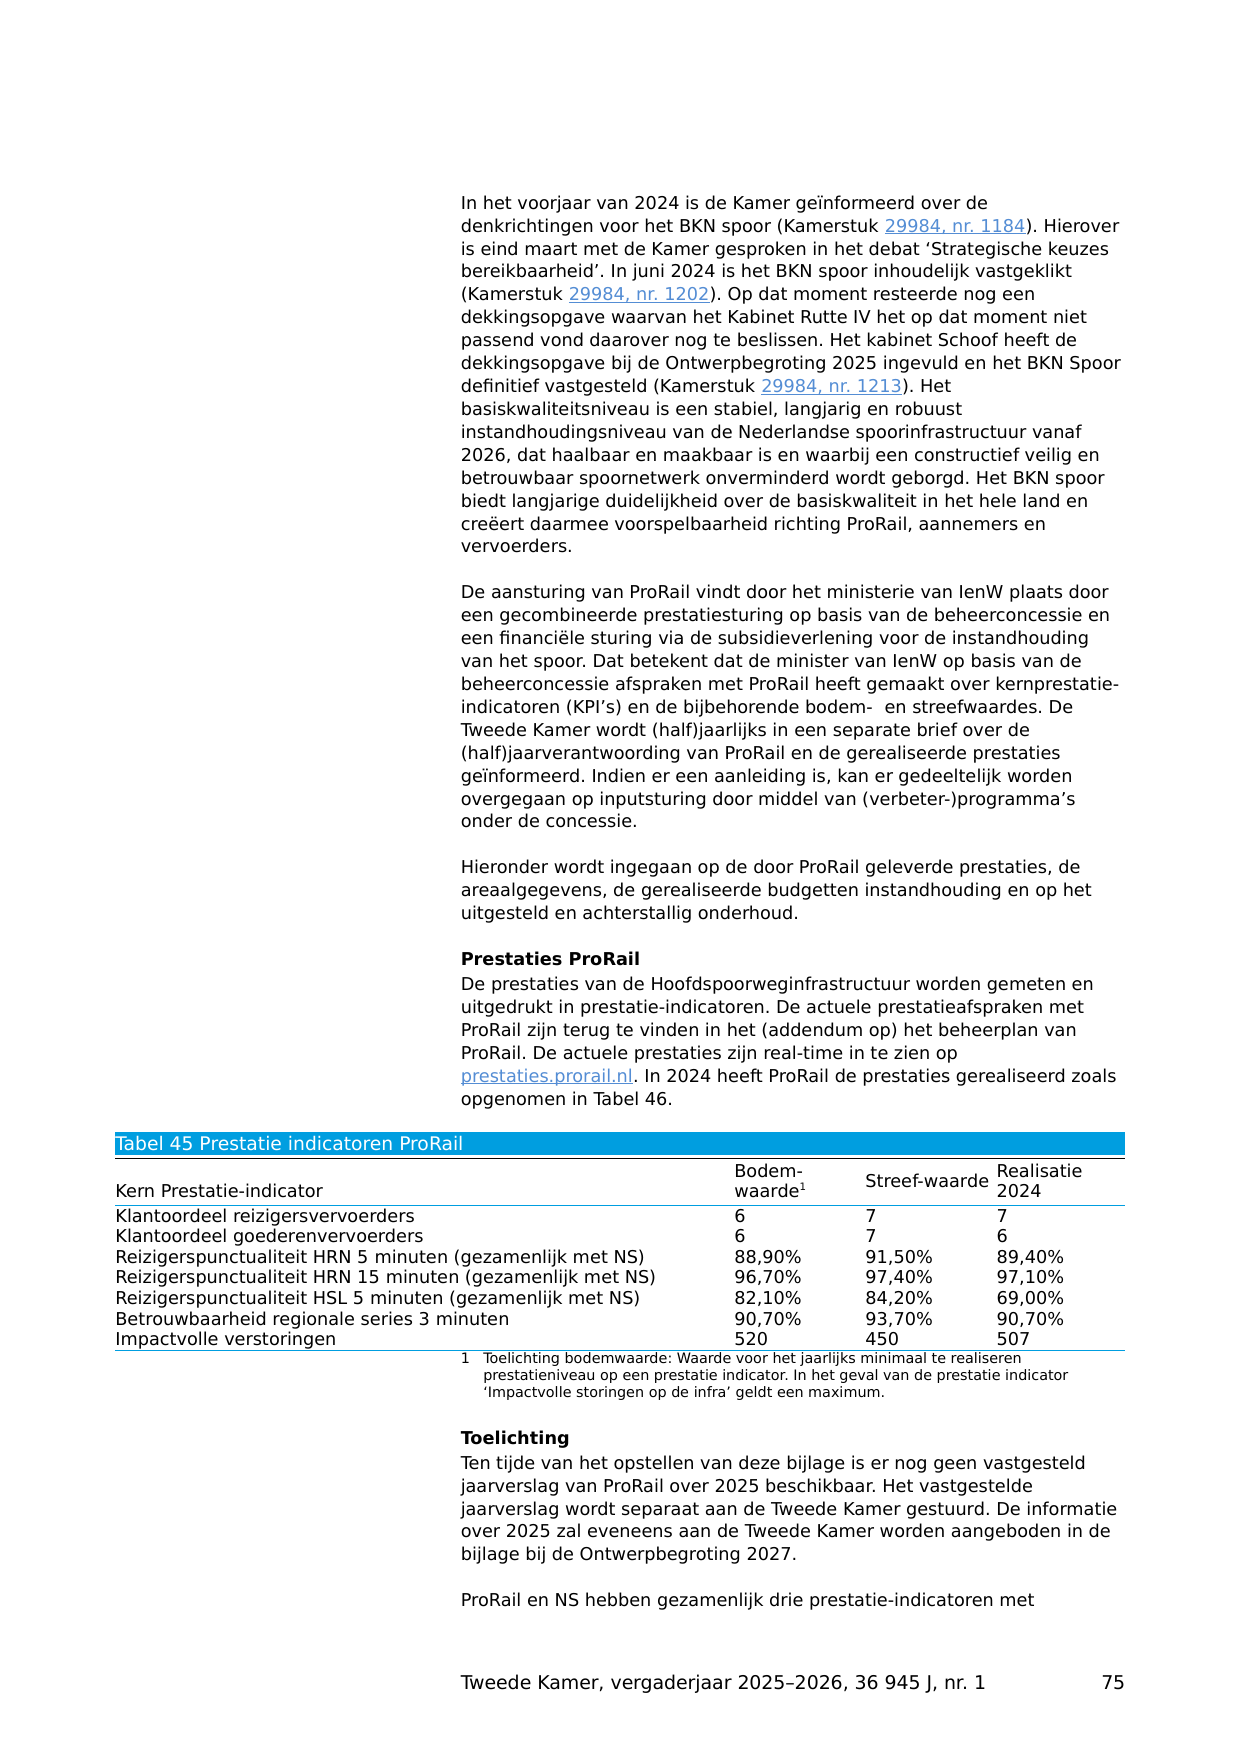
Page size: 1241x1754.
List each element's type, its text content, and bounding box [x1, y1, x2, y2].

table_cell 7 [862, 1206, 993, 1226]
table_cell 7 [862, 1226, 993, 1247]
table_cell 96,70% [731, 1268, 862, 1288]
table_cell 507 [994, 1329, 1125, 1350]
text Ten tĳde van het opstellen van deze bĳlage is er nog geen vastgesteld jaarverslag van ProRail over 2025 beschikbaar. Het vastgestelde jaarverslag wordt separaat aan de Tweede Kamer gestuurd. De informatie over 2025 zal eveneens aan de Tweede Kamer worden aangeboden in de bĳlage bĳ de Ontwerpbegroting 2027. [461, 1451, 1125, 1565]
table_cell 6 [994, 1226, 1125, 1247]
table_cell 6 [731, 1206, 862, 1226]
table_cell 90,70% [994, 1309, 1125, 1329]
text ProRail en NS hebben gezamenlijk drie prestatie-indicatoren met [461, 1588, 1125, 1611]
table_cell 90,70% [731, 1309, 862, 1329]
table_cell 88,90% [731, 1247, 862, 1267]
text Prestaties ProRail [461, 947, 1125, 970]
table_cell Reizigerspunctualiteit HRN 5 minuten (gezamenlijk met NS) [115, 1247, 731, 1267]
text Toelichting [461, 1426, 1125, 1449]
text De aansturing van ProRail vindt door het ministerie van IenW plaats door een gecombineerde prestatiesturing op basis van de beheerconcessie en een financiële sturing via de subsidieverlening voor de instandhouding van het spoor. Dat betekent dat de minister van IenW op basis van de beheerconcessie afspraken met ProRail heeft gemaakt over kernprestatie-indicatoren (KPI’s) en de bijbehorende bodem- en streefwaardes. De Tweede Kamer wordt (half)jaarlĳks in een separate brief over de (half)jaarverantwoording van ProRail en de gerealiseerde prestaties geïnformeerd. Indien er een aanleiding is, kan er gedeeltelijk worden overgegaan op inputsturing door middel van (verbeter-)programma’s onder de concessie. [461, 580, 1125, 832]
table_cell Betrouwbaarheid regionale series 3 minuten [115, 1309, 731, 1329]
table_cell 82,10% [731, 1288, 862, 1309]
table_cell 97,10% [994, 1268, 1125, 1288]
table_cell Klantoordeel goederenvervoerders [115, 1226, 731, 1247]
table_cell 6 [731, 1226, 862, 1247]
table_cell Bodem-waarde1 [731, 1159, 862, 1205]
table_cell Realisatie 2024 [994, 1159, 1125, 1205]
table_cell 520 [731, 1329, 862, 1350]
table_cell 97,40% [862, 1268, 993, 1288]
table_cell 89,40% [994, 1247, 1125, 1267]
table_cell 93,70% [862, 1309, 993, 1329]
table_cell Klantoordeel reizigersvervoerders [115, 1206, 731, 1226]
table_cell 91,50% [862, 1247, 993, 1267]
text In het voorjaar van 2024 is de Kamer geïnformeerd over de denkrichtingen voor het BKN spoor (Kamerstuk 29984, nr. 1184). Hierover is eind maart met de Kamer gesproken in het debat ‘Strategische keuzes bereikbaarheid’. In juni 2024 is het BKN spoor inhoudelijk vastgeklikt (Kamerstuk 29984, nr. 1202). Op dat moment resteerde nog een dekkingsopgave waarvan het Kabinet Rutte IV het op dat moment niet passend vond daarover nog te beslissen. Het kabinet Schoof heeft de dekkingsopgave bij de Ontwerpbegroting 2025 ingevuld en het BKN Spoor definitief vastgesteld (Kamerstuk 29984, nr. 1213). Het basiskwaliteitsniveau is een stabiel, langjarig en robuust instandhoudingsniveau van de Nederlandse spoorinfrastructuur vanaf 2026, dat haalbaar en maakbaar is en waarbij een constructief veilig en betrouwbaar spoornetwerk onverminderd wordt geborgd. Het BKN spoor biedt langjarige duidelijkheid over de basiskwaliteit in het hele land en creëert daarmee voorspelbaarheid richting ProRail, aannemers en vervoerders. [461, 191, 1125, 557]
table_cell Impactvolle verstoringen [115, 1329, 731, 1350]
table_cell 450 [862, 1329, 993, 1350]
table_cell Kern Prestatie-indicator [115, 1159, 731, 1205]
table_cell Reizigerspunctualiteit HRN 15 minuten (gezamenlijk met NS) [115, 1268, 731, 1288]
text De prestaties van de Hoofdspoorweginfrastructuur worden gemeten en uitgedrukt in prestatie-indicatoren. De actuele prestatieafspraken met ProRail zijn terug te vinden in het (addendum op) het beheerplan van ProRail. De actuele prestaties zijn real-time in te zien op prestaties.prorail.nl. In 2024 heeft ProRail de prestaties gerealiseerd zoals opgenomen in Tabel 46. [461, 972, 1125, 1109]
table_cell 7 [994, 1206, 1125, 1226]
table_cell 69,00% [994, 1288, 1125, 1309]
table_cell Reizigerspunctualiteit HSL 5 minuten (gezamenlijk met NS) [115, 1288, 731, 1309]
list Toelichting bodemwaarde: Waarde voor het jaarlijks minimaal te realiseren prestatieniveau op een prestatie indicator. In het geval van de prestatie indicator ‘Impactvolle storingen op de infra’ geldt een maximum. [461, 1351, 1125, 1401]
text Hieronder wordt ingegaan op de door ProRail geleverde prestaties, de areaalgegevens, de gerealiseerde budgetten instandhouding en op het uitgesteld en achterstallig onderhoud. [461, 855, 1125, 924]
table_cell Streef-waarde [862, 1159, 993, 1205]
table_cell 84,20% [862, 1288, 993, 1309]
